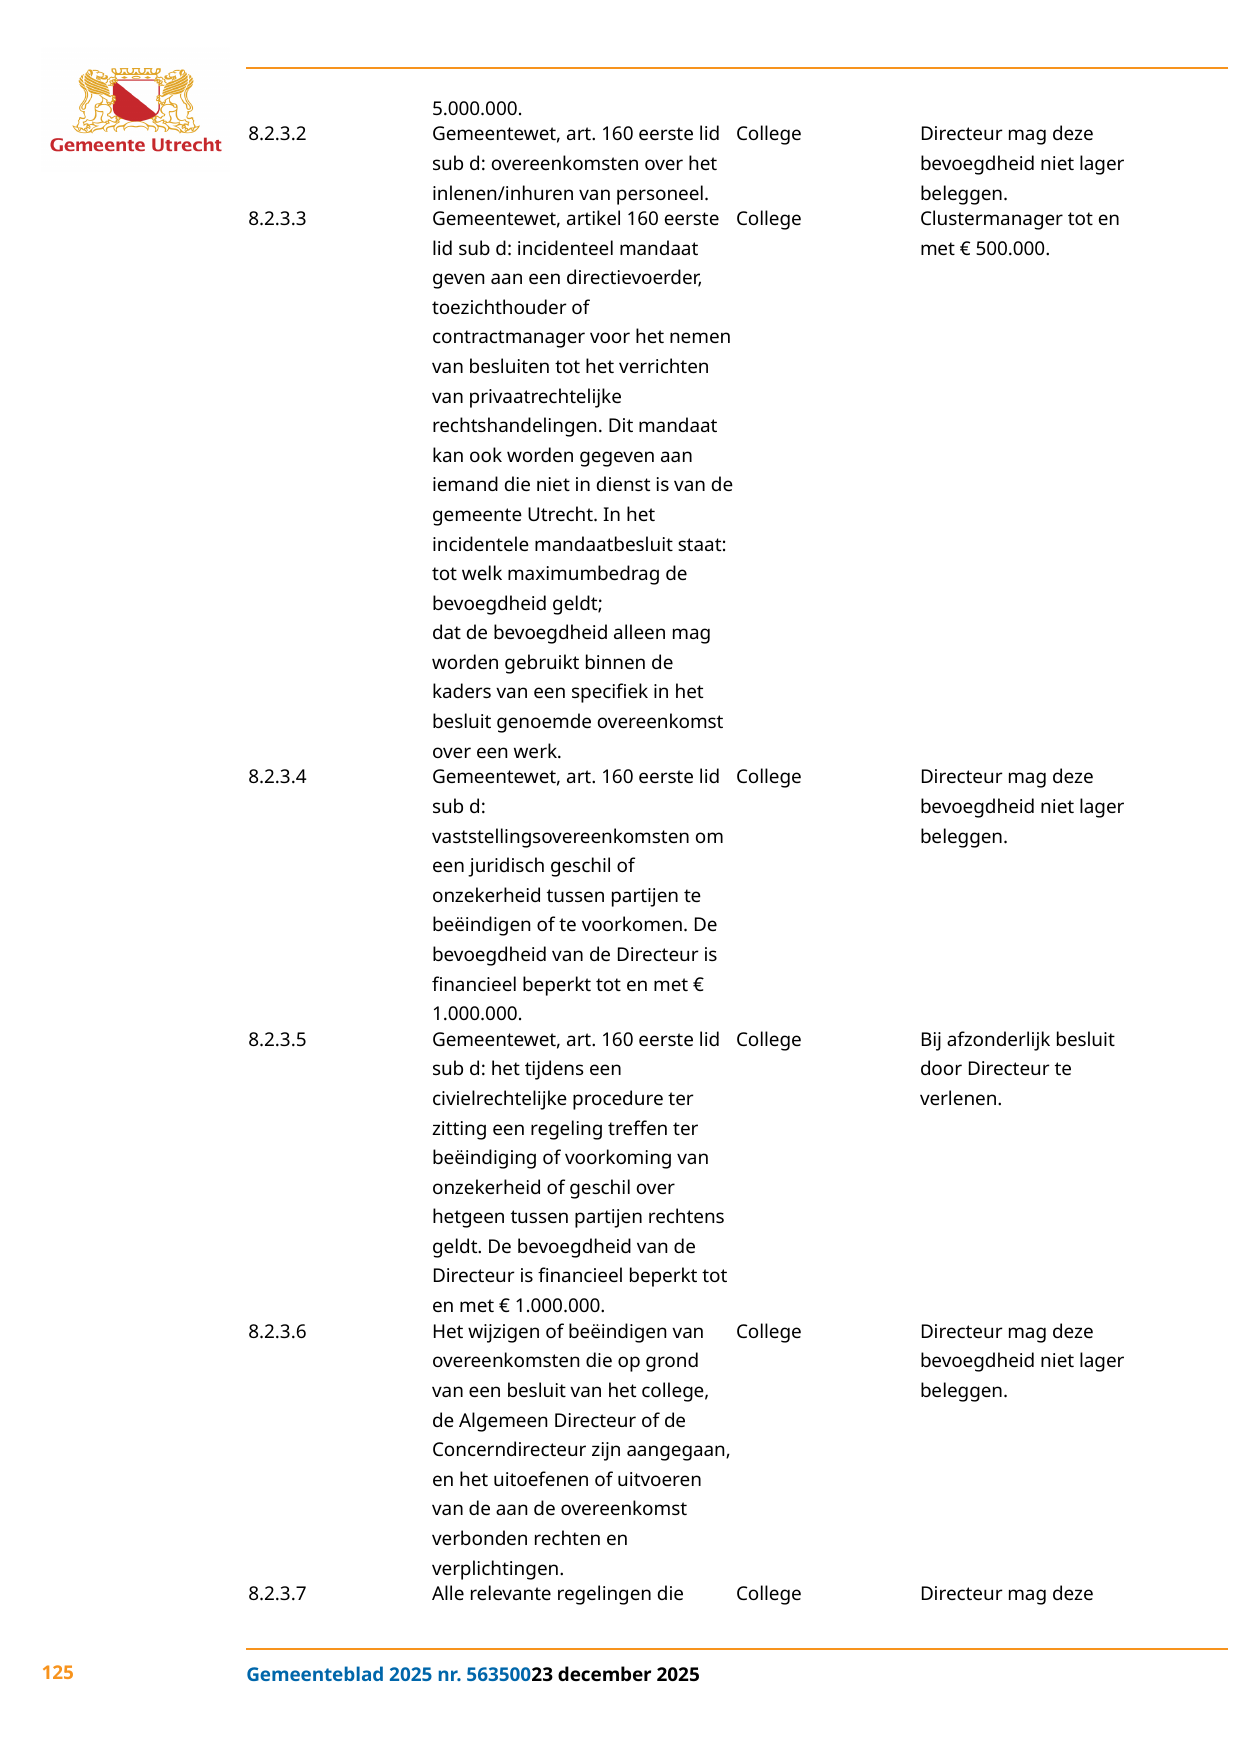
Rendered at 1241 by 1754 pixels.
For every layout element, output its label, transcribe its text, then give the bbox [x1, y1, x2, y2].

table_cell Directeur mag deze [920, 1580, 1152, 1606]
table_cell 5.000.000. [432, 95, 736, 121]
table_cell Alle relevante regelingen die [432, 1580, 736, 1606]
table_cell Directeur mag deze bevoegdheid niet lager beleggen. [920, 764, 1152, 1026]
table_cell Clustermanager tot en met € 500.000. [920, 205, 1152, 764]
table_cell Gemeentewet, art. 160 eerste lid sub d: het tijdens een civielrechtelijke procedure ter zitting een regeling treffen ter beëindiging of voorkoming van onzekerheid of geschil over hetgeen tussen partijen rechtens geldt. De bevoegdheid van de Directeur is financieel beperkt tot en met € 1.000.000. [432, 1026, 736, 1318]
table_cell Directeur mag deze bevoegdheid niet lager beleggen. [920, 1318, 1152, 1580]
table_cell 8.2.3.4 [248, 764, 432, 1026]
table_cell 8.2.3.2 [248, 121, 432, 205]
table_cell 8.2.3.6 [248, 1318, 432, 1580]
table_cell Gemeentewet, artikel 160 eerste lid sub d: incidenteel mandaat geven aan een directievoerder, toezichthouder of contractmanager voor het nemen van besluiten tot het verrichten van privaatrechtelijke rechtshandelingen. Dit mandaat kan ook worden gegeven aan iemand die niet in dienst is van de gemeente Utrecht. In het incidentele mandaatbesluit staat: tot welk maximumbedrag de bevoegdheid geldt; dat de bevoegdheid alleen mag worden gebruikt binnen de kaders van een specifiek in het besluit genoemde overeenkomst over een werk. [432, 205, 736, 764]
table_cell College [736, 1026, 920, 1318]
table_cell College [736, 121, 920, 205]
table_cell Gemeentewet, art. 160 eerste lid sub d: overeenkomsten over het inlenen/inhuren van personeel. [432, 121, 736, 205]
table_cell Het wijzigen of beëindigen van overeenkomsten die op grond van een besluit van het college, de Algemeen Directeur of de Concerndirecteur zijn aangegaan, en het uitoefenen of uitvoeren van de aan de overeenkomst verbonden rechten en verplichtingen. [432, 1318, 736, 1580]
table_cell [736, 95, 920, 121]
table_cell 8.2.3.3 [248, 205, 432, 764]
picture [41, 47, 231, 172]
table_cell 8.2.3.5 [248, 1026, 432, 1318]
table_cell [920, 95, 1152, 121]
table_cell College [736, 205, 920, 764]
table_cell Bij afzonderlijk besluit door Directeur te verlenen. [920, 1026, 1152, 1318]
table_cell [248, 95, 432, 121]
table_cell College [736, 764, 920, 1026]
table_cell College [736, 1318, 920, 1580]
table_cell 8.2.3.7 [248, 1580, 432, 1606]
table_cell College [736, 1580, 920, 1606]
table_cell Directeur mag deze bevoegdheid niet lager beleggen. [920, 121, 1152, 205]
table_cell Gemeentewet, art. 160 eerste lid sub d: vaststellingsovereenkomsten om een juridisch geschil of onzekerheid tussen partijen te beëindigen of te voorkomen. De bevoegdheid van de Directeur is financieel beperkt tot en met € 1.000.000. [432, 764, 736, 1026]
